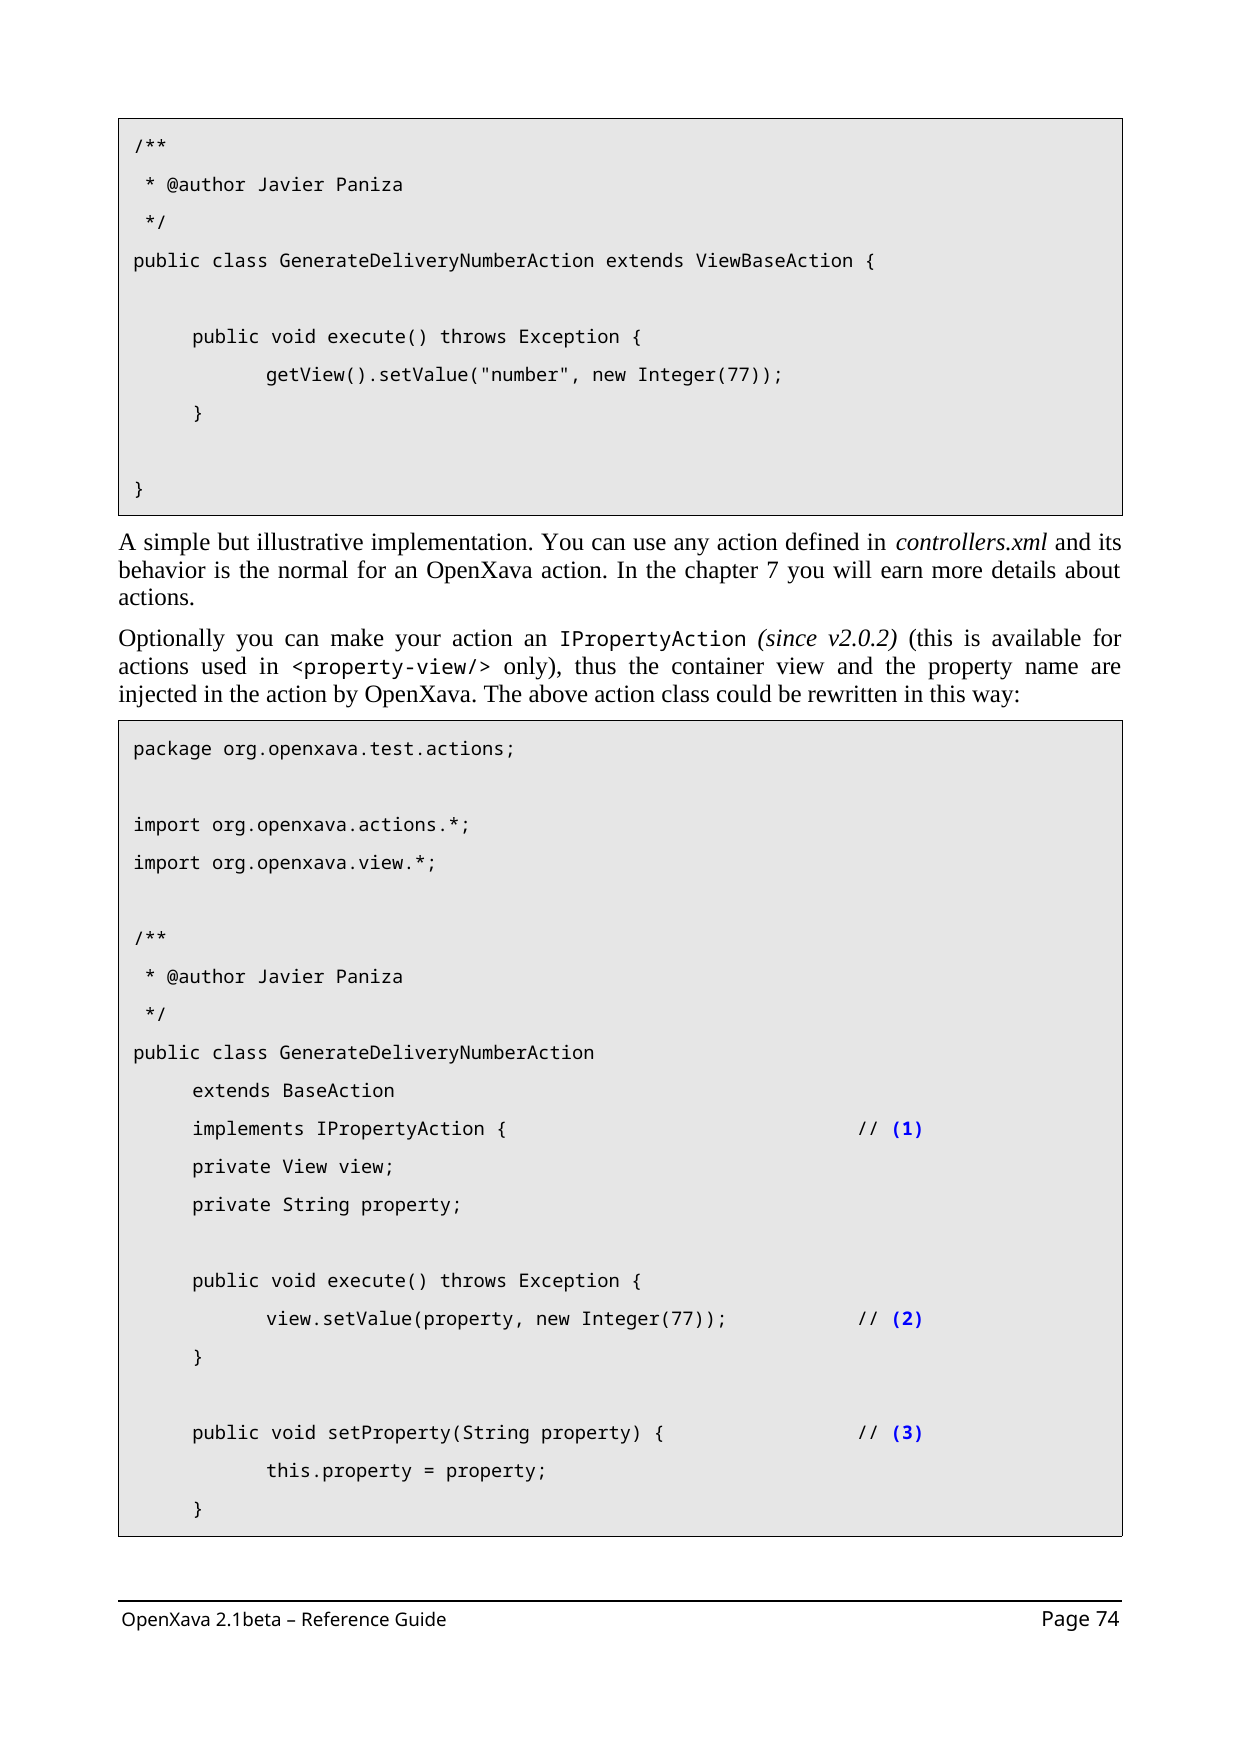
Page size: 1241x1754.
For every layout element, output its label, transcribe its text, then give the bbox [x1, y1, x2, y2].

text private String property; [119, 1177, 1122, 1215]
text public void setProperty(String property) { // (3) [119, 1405, 1122, 1443]
text } [119, 1481, 1122, 1536]
text */ [119, 987, 1122, 1024]
text } [119, 460, 1122, 515]
text /** [119, 119, 1122, 156]
text * @author Javier Paniza [119, 948, 1122, 987]
text this.property = property; [119, 1443, 1122, 1481]
text getView().setValue("number", new Integer(77)); [119, 346, 1122, 384]
text public class GenerateDeliveryNumberAction extends ViewBaseAction { [119, 232, 1122, 270]
text extends BaseAction [119, 1063, 1122, 1101]
text /** [119, 911, 1122, 948]
text Optionally you can make your action an IPropertyAction (since v2.0.2) (this is available for actions used in <property-view/> only), thus the container view and the property name are injected in the action by OpenXava. The above action class could be rewritten in this way: [118, 624, 1122, 708]
text public void execute() throws Exception { [119, 308, 1122, 346]
text */ [119, 194, 1122, 232]
text * @author Javier Paniza [119, 156, 1122, 194]
text } [119, 1329, 1122, 1367]
text package org.openxava.test.actions; [119, 721, 1122, 758]
text implements IPropertyAction { // (1) [119, 1101, 1122, 1139]
text import org.openxava.view.*; [119, 834, 1122, 872]
text } [119, 384, 1122, 422]
text A simple but illustrative implementation. You can use any action defined in controllers.xml and its behavior is the normal for an OpenXava action. In the chapter 7 you will earn more details about actions. [118, 528, 1122, 611]
text public class GenerateDeliveryNumberAction [119, 1024, 1122, 1063]
text import org.openxava.actions.*; [119, 796, 1122, 834]
text private View view; [119, 1139, 1122, 1177]
text public void execute() throws Exception { [119, 1253, 1122, 1291]
text view.setValue(property, new Integer(77)); // (2) [119, 1291, 1122, 1329]
